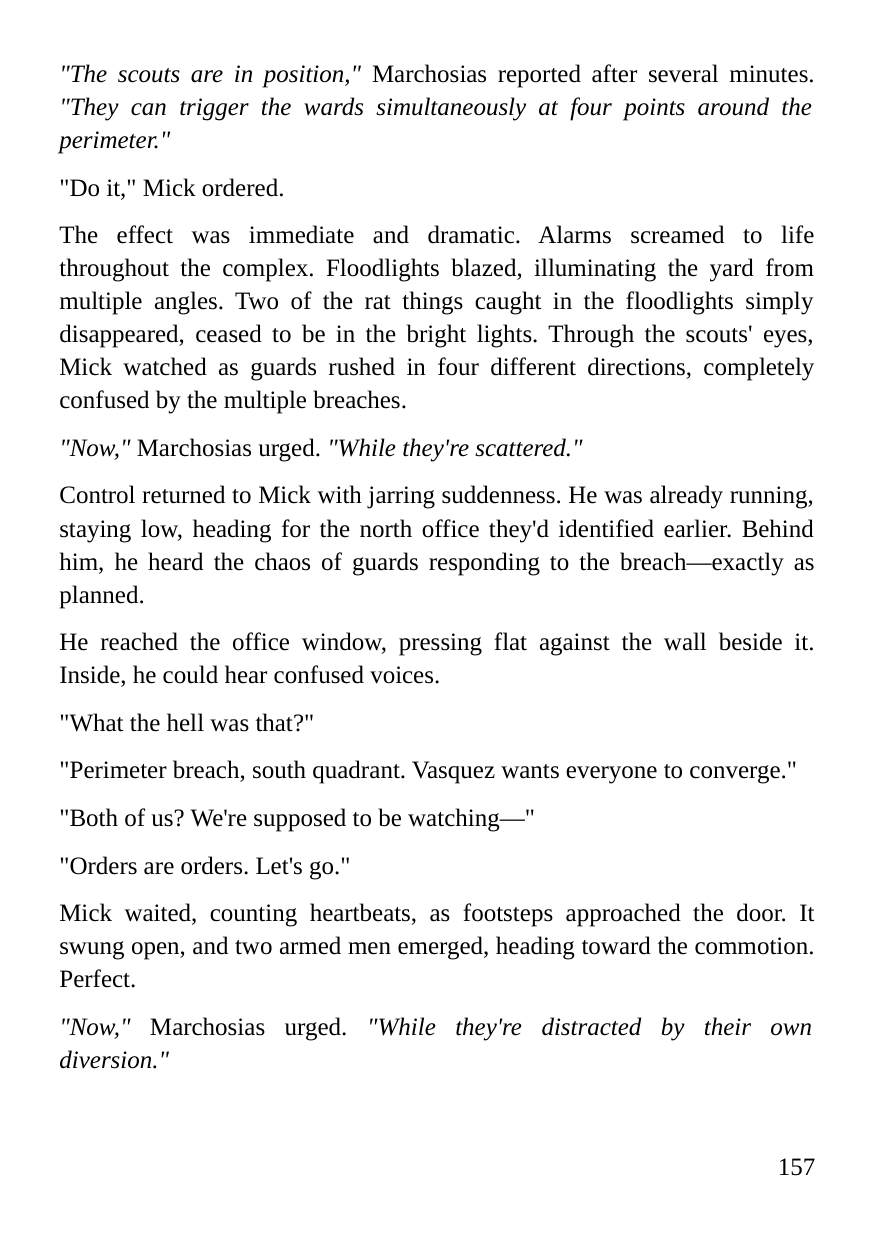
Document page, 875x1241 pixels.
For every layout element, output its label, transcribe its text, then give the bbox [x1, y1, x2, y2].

text "Now," Marchosias urged. "While they're scattered." [59, 433, 815, 462]
text "Now," Marchosias urged. "While they're distracted by their own diversion." [59, 1012, 815, 1074]
text "What the hell was that?" [59, 708, 815, 737]
text Control returned to Mick with jarring suddenness. He was already running, staying low, heading for the north office they'd identified earlier. Behind him, he heard the chaos of guards responding to the breach—exactly as planned. [59, 481, 815, 608]
text "Orders are orders. Let's go." [59, 851, 815, 879]
text Mick waited, counting heartbeats, as footsteps approached the door. It swung open, and two armed men emerged, heading toward the commotion. Perfect. [59, 898, 815, 993]
text "Perimeter breach, south quadrant. Vasquez wants everyone to converge." [59, 756, 815, 784]
text "Do it," Mick ordered. [59, 173, 815, 201]
text "Both of us? We're supposed to be watching—" [59, 803, 815, 832]
text He reached the office window, pressing flat against the wall beside it. Inside, he could hear confused voices. [59, 627, 815, 689]
text The effect was immediate and dramatic. Alarms screamed to life throughout the complex. Floodlights blazed, illuminating the yard from multiple angles. Two of the rat things caught in the floodlights simply disappeared, ceased to be in the bright lights. Through the scouts' eyes, Mick watched as guards rushed in four different directions, completely confused by the multiple breaches. [59, 220, 815, 414]
text "The scouts are in position," Marchosias reported after several minutes. "They can trigger the wards simultaneously at four points around the perimeter." [59, 59, 815, 154]
